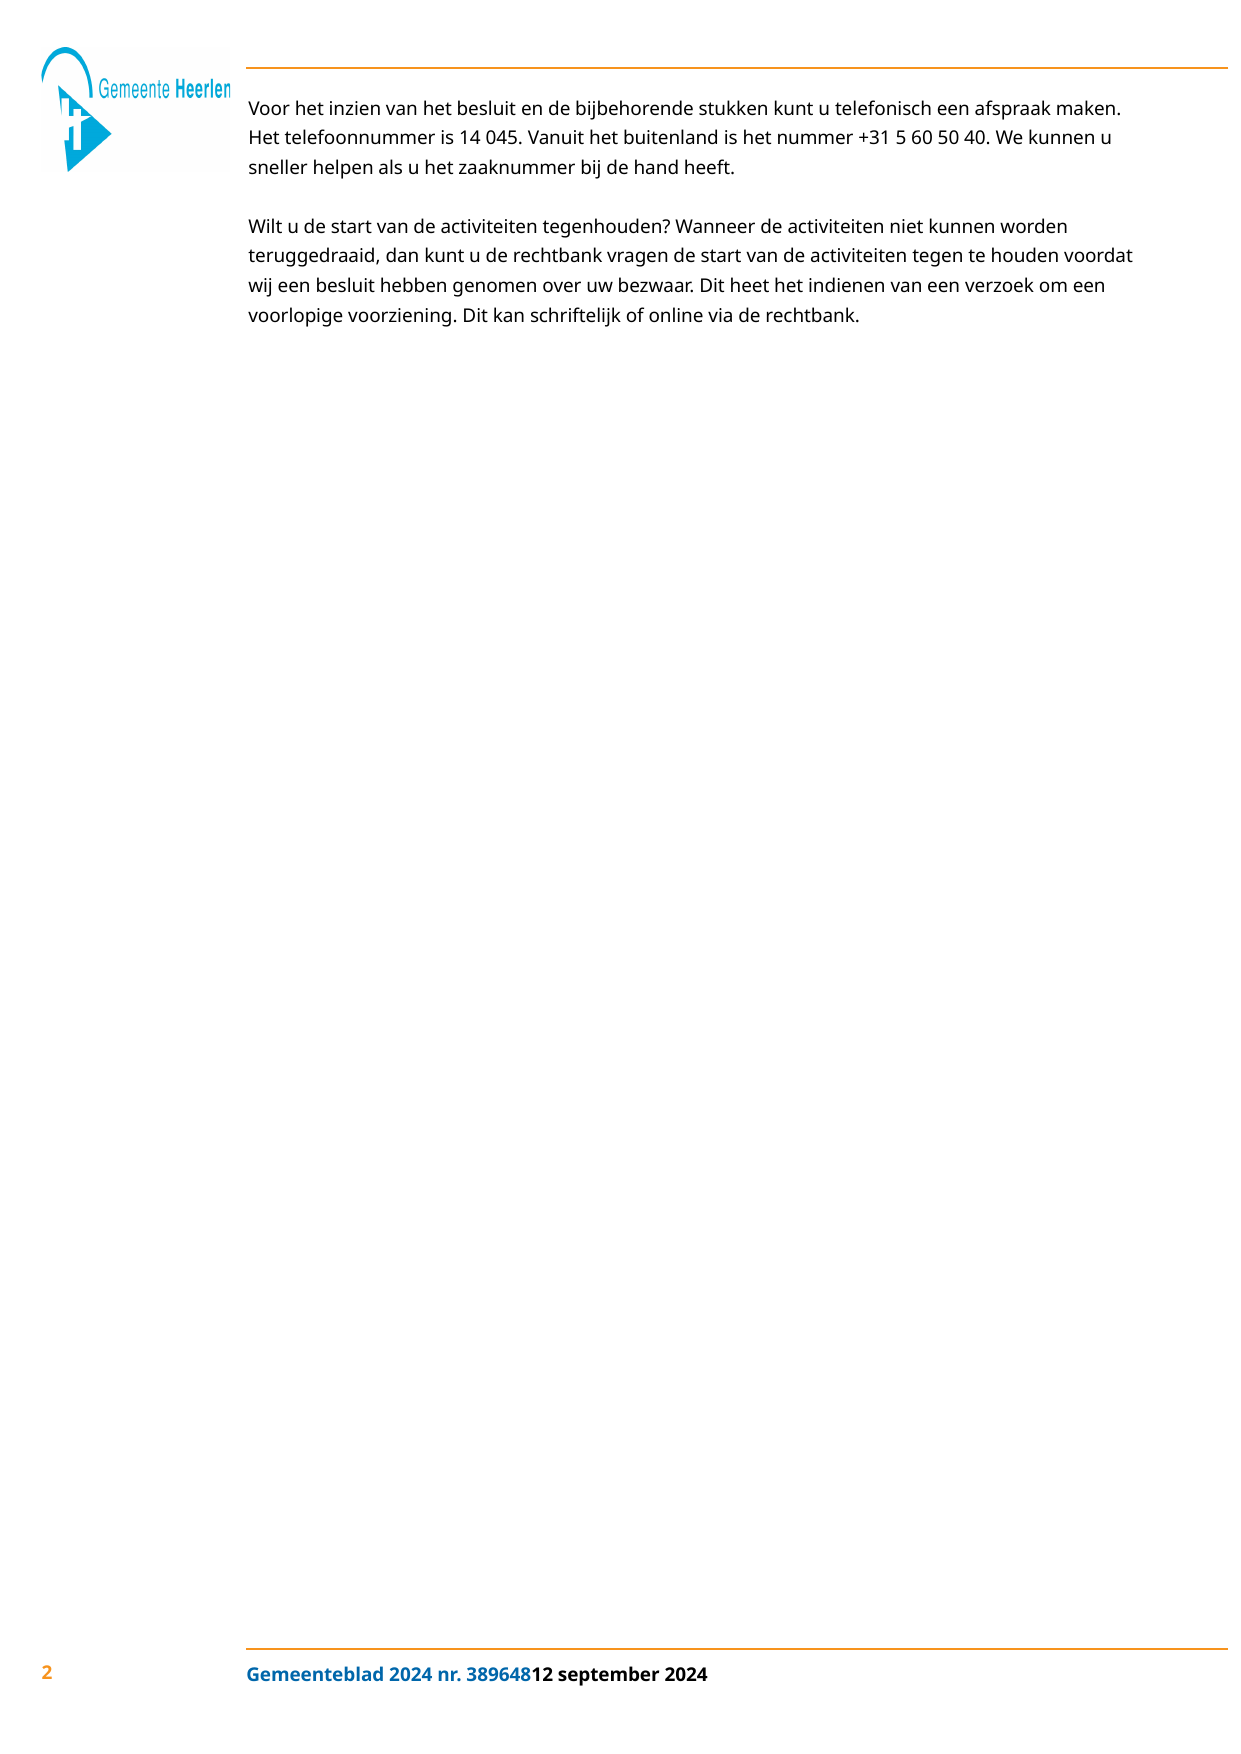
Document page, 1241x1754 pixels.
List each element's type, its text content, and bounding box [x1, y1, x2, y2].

picture [41, 47, 59, 70]
text Wilt u de start van de activiteiten tegenhouden? Wanneer de activiteiten niet kunnen worden teruggedraaid, dan kunt u de rechtbank vragen de start van de activiteiten tegen te houden voordat wij een besluit hebben genomen over uw bezwaar. Dit heet het indienen van een verzoek om een voorlopige voorziening. Dit kan schriftelijk of online via de rechtbank. [248, 213, 1152, 328]
picture [41, 47, 231, 172]
text Voor het inzien van het besluit en de bijbehorende stukken kunt u telefonisch een afspraak maken. Het telefoonnummer is 14 045. Vanuit het buitenland is het nummer +31 5 60 50 40. We kunnen u sneller helpen als u het zaaknummer bij de hand heeft. [248, 95, 1152, 180]
